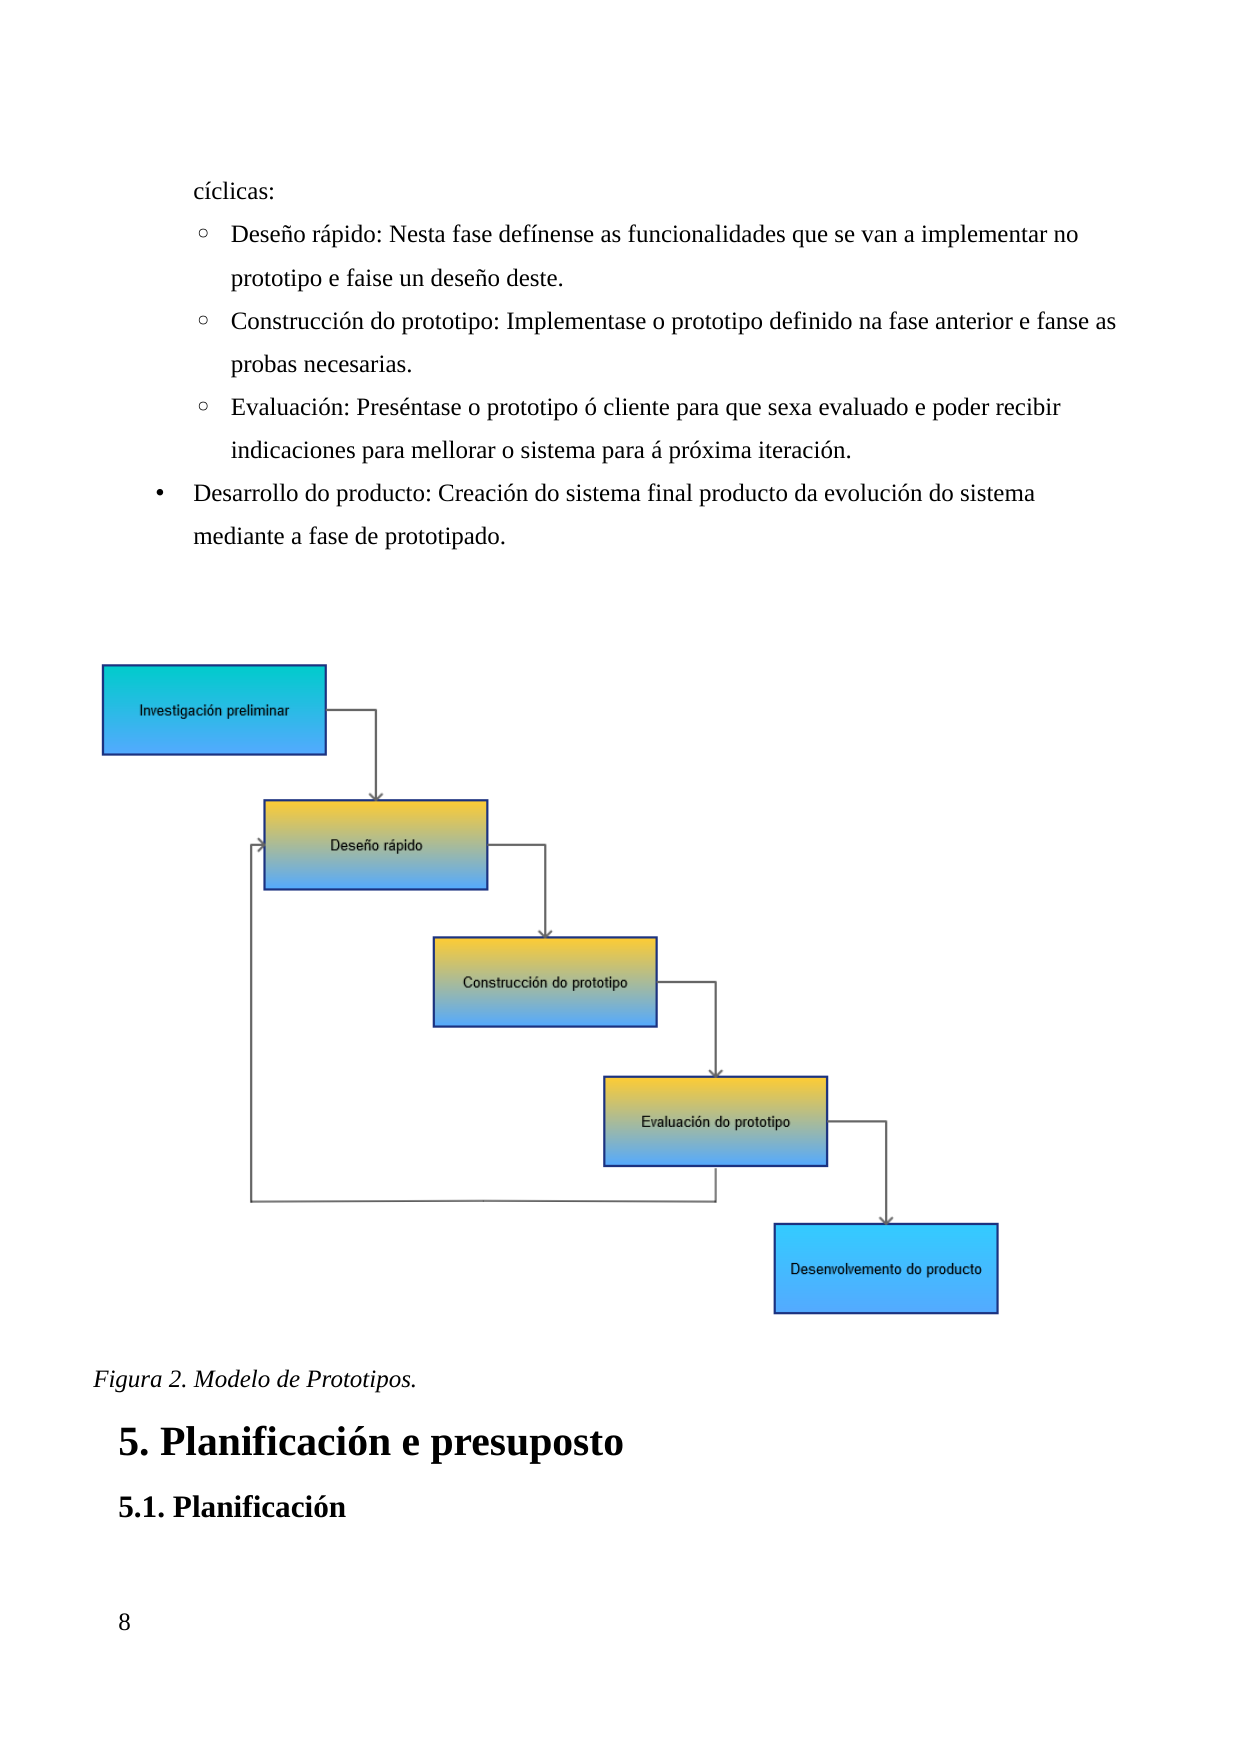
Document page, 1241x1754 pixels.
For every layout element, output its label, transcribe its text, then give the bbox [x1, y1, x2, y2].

list Desarrollo do producto: Creación do sistema final producto da evolución do sistema mediante a fase de prototipado. [156, 478, 1122, 550]
text 5. Planificación e presuposto [93, 564, 1122, 1464]
text Figura 2. Modelo de Prototipos. [93, 1350, 1059, 1392]
list Evaluación: Preséntase o prototipo ó cliente para que sexa evaluado e poder recibir indicaciones para mellorar o sistema para á próxima iteración. [193, 392, 1122, 464]
text 5.1. Planificación [118, 1488, 1122, 1524]
list Deseño rápido: Nesta fase defínense as funcionalidades que se van a implementar no prototipo e faise un deseño deste. [193, 219, 1122, 291]
picture [93, 613, 1060, 1350]
list cíclicas: [156, 176, 1122, 205]
list Construcción do prototipo: Implementase o prototipo definido na fase anterior e fanse as probas necesarias. [193, 306, 1122, 378]
